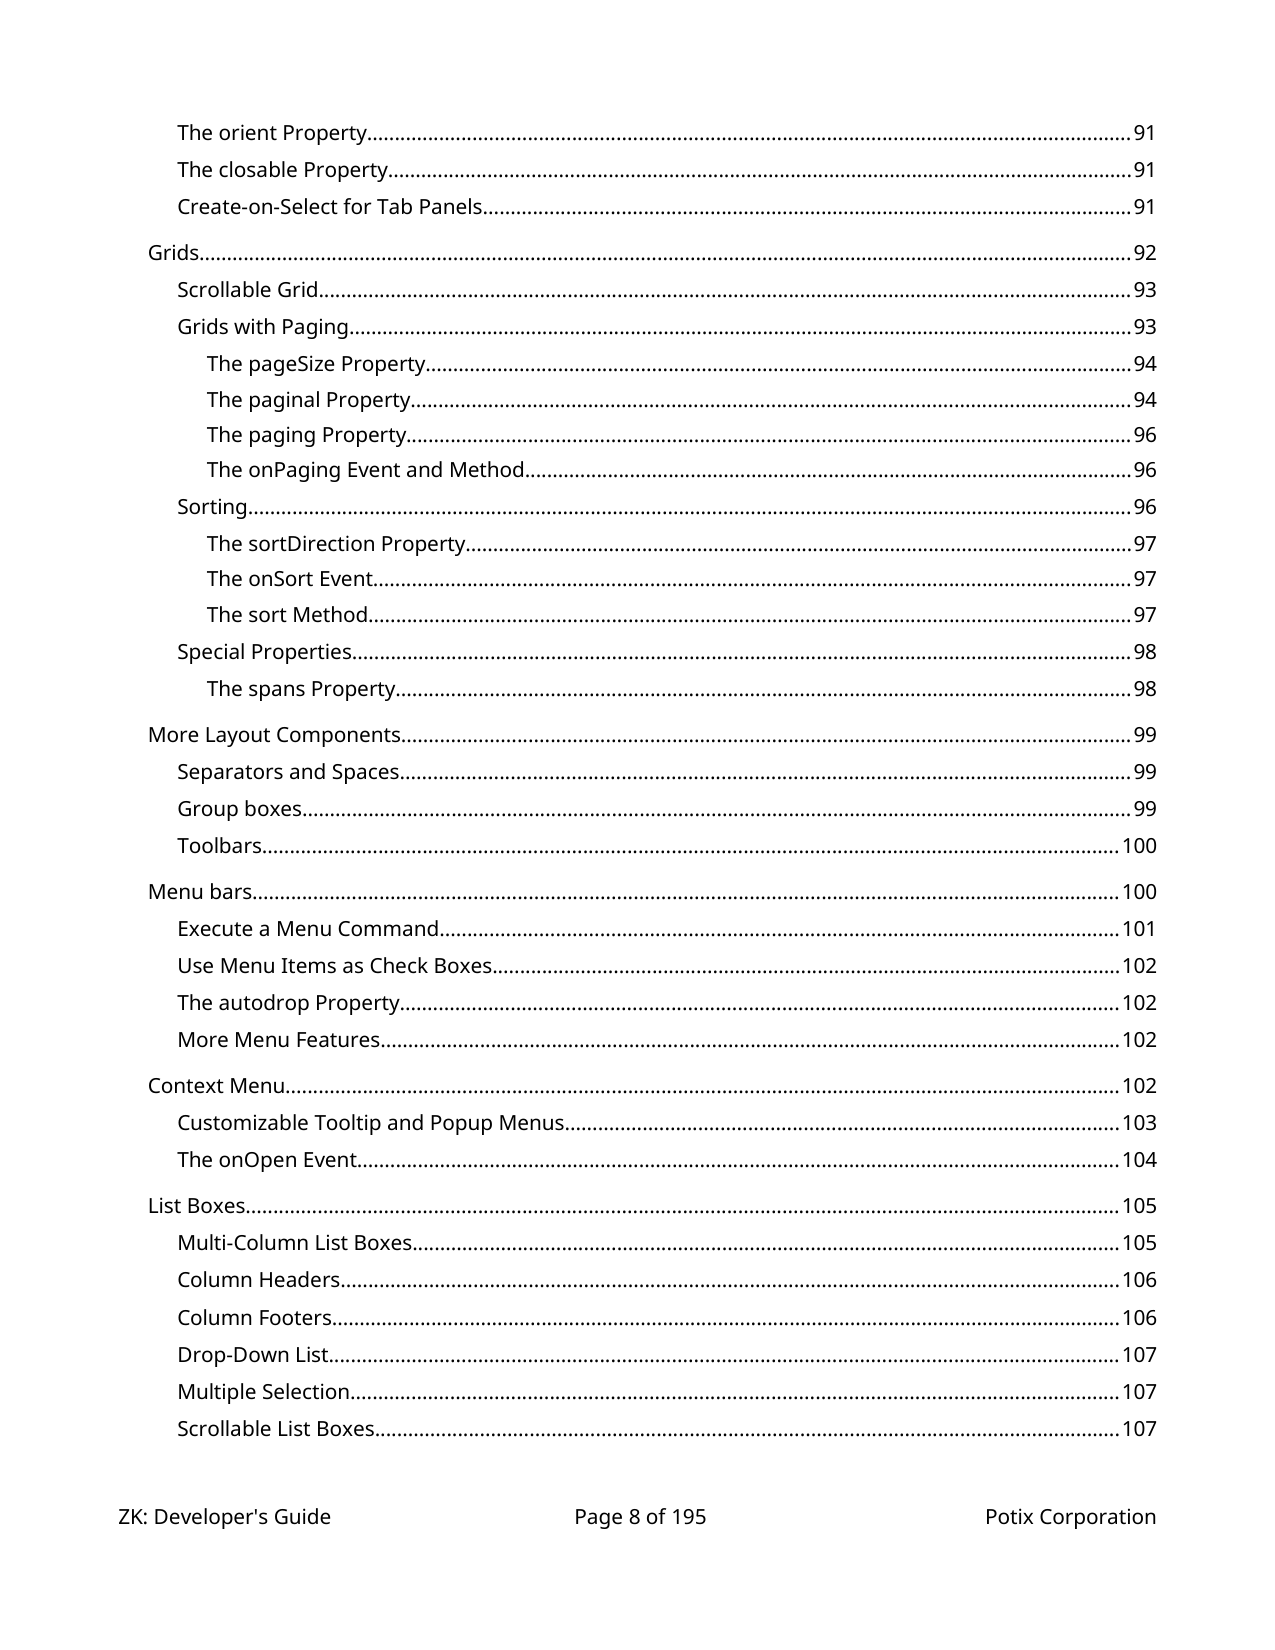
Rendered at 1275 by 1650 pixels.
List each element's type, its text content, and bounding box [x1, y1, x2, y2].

text The autodrop Property 102 [177, 988, 1157, 1016]
text The onOpen Event 104 [177, 1145, 1157, 1174]
text List Boxes 105 [148, 1191, 1157, 1219]
text Grids 92 [148, 238, 1157, 266]
text Context Menu 102 [148, 1071, 1157, 1099]
text Column Headers 106 [177, 1266, 1157, 1294]
text The paginal Property 94 [207, 385, 1157, 413]
text Multiple Selection 107 [177, 1377, 1157, 1405]
text Column Footers 106 [177, 1303, 1157, 1331]
text Drop-Down List 107 [177, 1340, 1157, 1368]
text The pageSize Property 94 [207, 349, 1157, 378]
text Toolbars 100 [177, 831, 1157, 859]
text Customizable Tooltip and Popup Menus 103 [177, 1108, 1157, 1137]
text Execute a Menu Command 101 [177, 914, 1157, 942]
text The orient Property 91 [177, 118, 1157, 146]
text Separators and Spaces 99 [177, 757, 1157, 785]
text More Menu Features 102 [177, 1025, 1157, 1053]
text The closable Property 91 [177, 155, 1157, 183]
text Multi-Column List Boxes 105 [177, 1228, 1157, 1257]
text Scrollable Grid 93 [177, 275, 1157, 303]
text The onSort Event 97 [207, 564, 1157, 593]
text The spans Property 98 [207, 674, 1157, 702]
text Scrollable List Boxes 107 [177, 1414, 1157, 1442]
text More Layout Components 99 [148, 720, 1157, 748]
text Menu bars 100 [148, 877, 1157, 905]
text Grids with Paging 93 [177, 312, 1157, 341]
text The sort Method 97 [207, 600, 1157, 628]
text The sortDirection Property 97 [207, 529, 1157, 557]
text Sorting 96 [177, 492, 1157, 520]
text Group boxes 99 [177, 794, 1157, 822]
text The paging Property 96 [207, 420, 1157, 448]
text The onPaging Event and Method 96 [207, 455, 1157, 483]
text Use Menu Items as Check Boxes 102 [177, 951, 1157, 979]
text Special Properties 98 [177, 637, 1157, 665]
text Create-on-Select for Tab Panels 91 [177, 192, 1157, 221]
